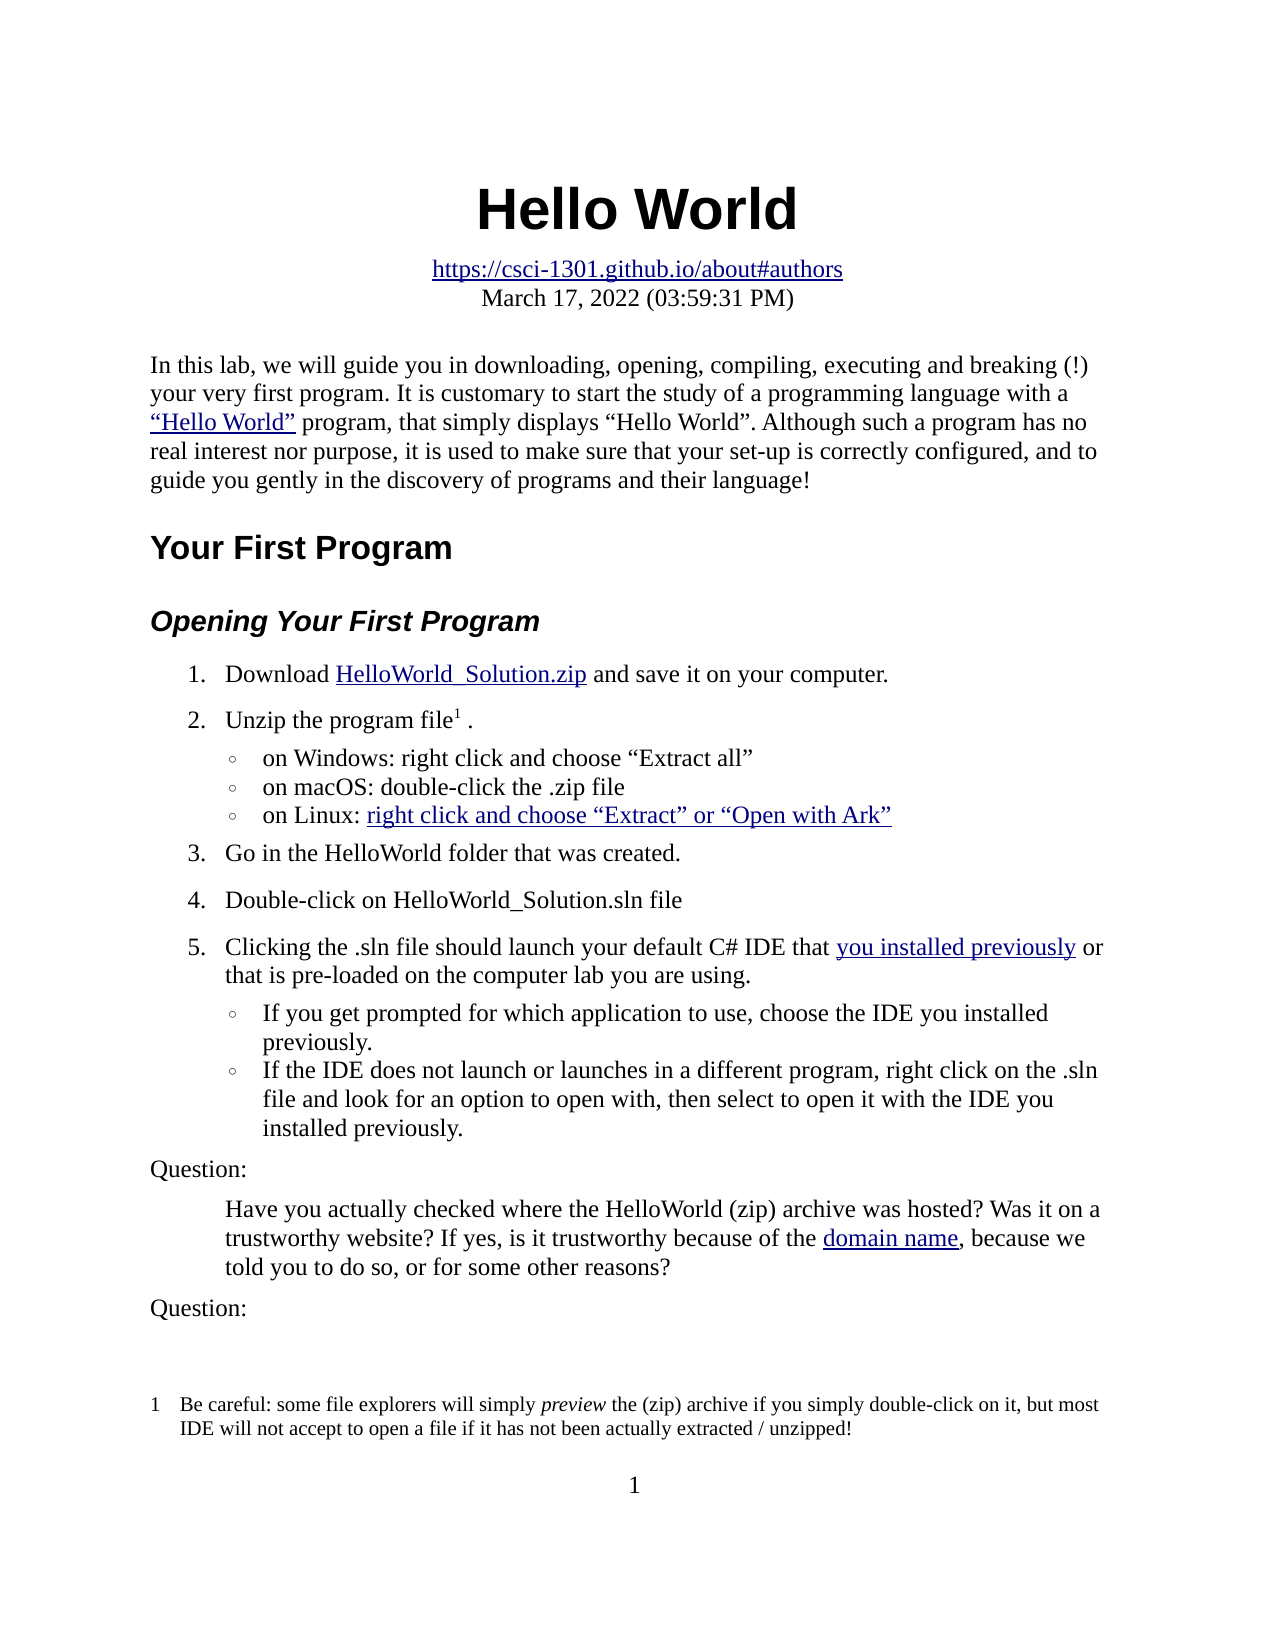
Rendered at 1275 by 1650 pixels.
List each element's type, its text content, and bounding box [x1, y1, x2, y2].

text In this lab, we will guide you in downloading, opening, compiling, executing and breaking (!) your very first program. It is customary to start the study of a programming language with a “Hello World” program, that simply displays “Hello World”. Although such a program has no real interest nor purpose, it is used to make sure that your set-up is correctly configured, and to guide you gently in the discovery of programs and their language! [150, 350, 1125, 493]
title Hello World [150, 175, 1125, 242]
list on Linux: right click and choose “Extract” or “Open with Ark” [225, 801, 1125, 829]
list If you get prompted for which application to use, choose the IDE you installed previously. [225, 998, 1125, 1056]
text Have you actually checked where the HelloWorld (zip) archive was hosted? Was it on a trustworthy website? If yes, is it trustworthy because of the domain name, because we told you to do so, or for some other reasons? [225, 1194, 1125, 1281]
list on macOS: double-click the .zip file [225, 772, 1125, 801]
list Clicking the .sln file should launch your default C# IDE that you installed previously or that is pre-loaded on the computer lab you are using. [187, 932, 1125, 989]
list Double-click on HelloWorld_Solution.sln file [187, 885, 1125, 914]
subtitle Your First Program [150, 527, 1125, 566]
text https://csci-1301.github.io/about#authors [150, 254, 1125, 283]
text Question: [150, 1154, 1125, 1182]
list on Windows: right click and choose “Extract all” [225, 743, 1125, 772]
list If the IDE does not launch or launches in a different program, right click on the .sln file and look for an option to open with, then select to open it with the IDE you installed previously. [225, 1056, 1125, 1142]
list Unzip the program file . [187, 705, 1125, 734]
subtitle Opening Your First Program [150, 604, 1125, 637]
text March 17, 2022 (03:59:31 PM) [150, 283, 1125, 312]
text Question: [150, 1293, 1125, 1321]
list Go in the HelloWorld folder that was created. [187, 838, 1125, 867]
list Be careful: some file explorers will simply preview the (zip) archive if you simply double-click on it, but most IDE will not accept to open a file if it has not been actually extracted / unzipped! [150, 1392, 1125, 1440]
list Download HelloWorld_Solution.zip and save it on your computer. [187, 659, 1125, 687]
